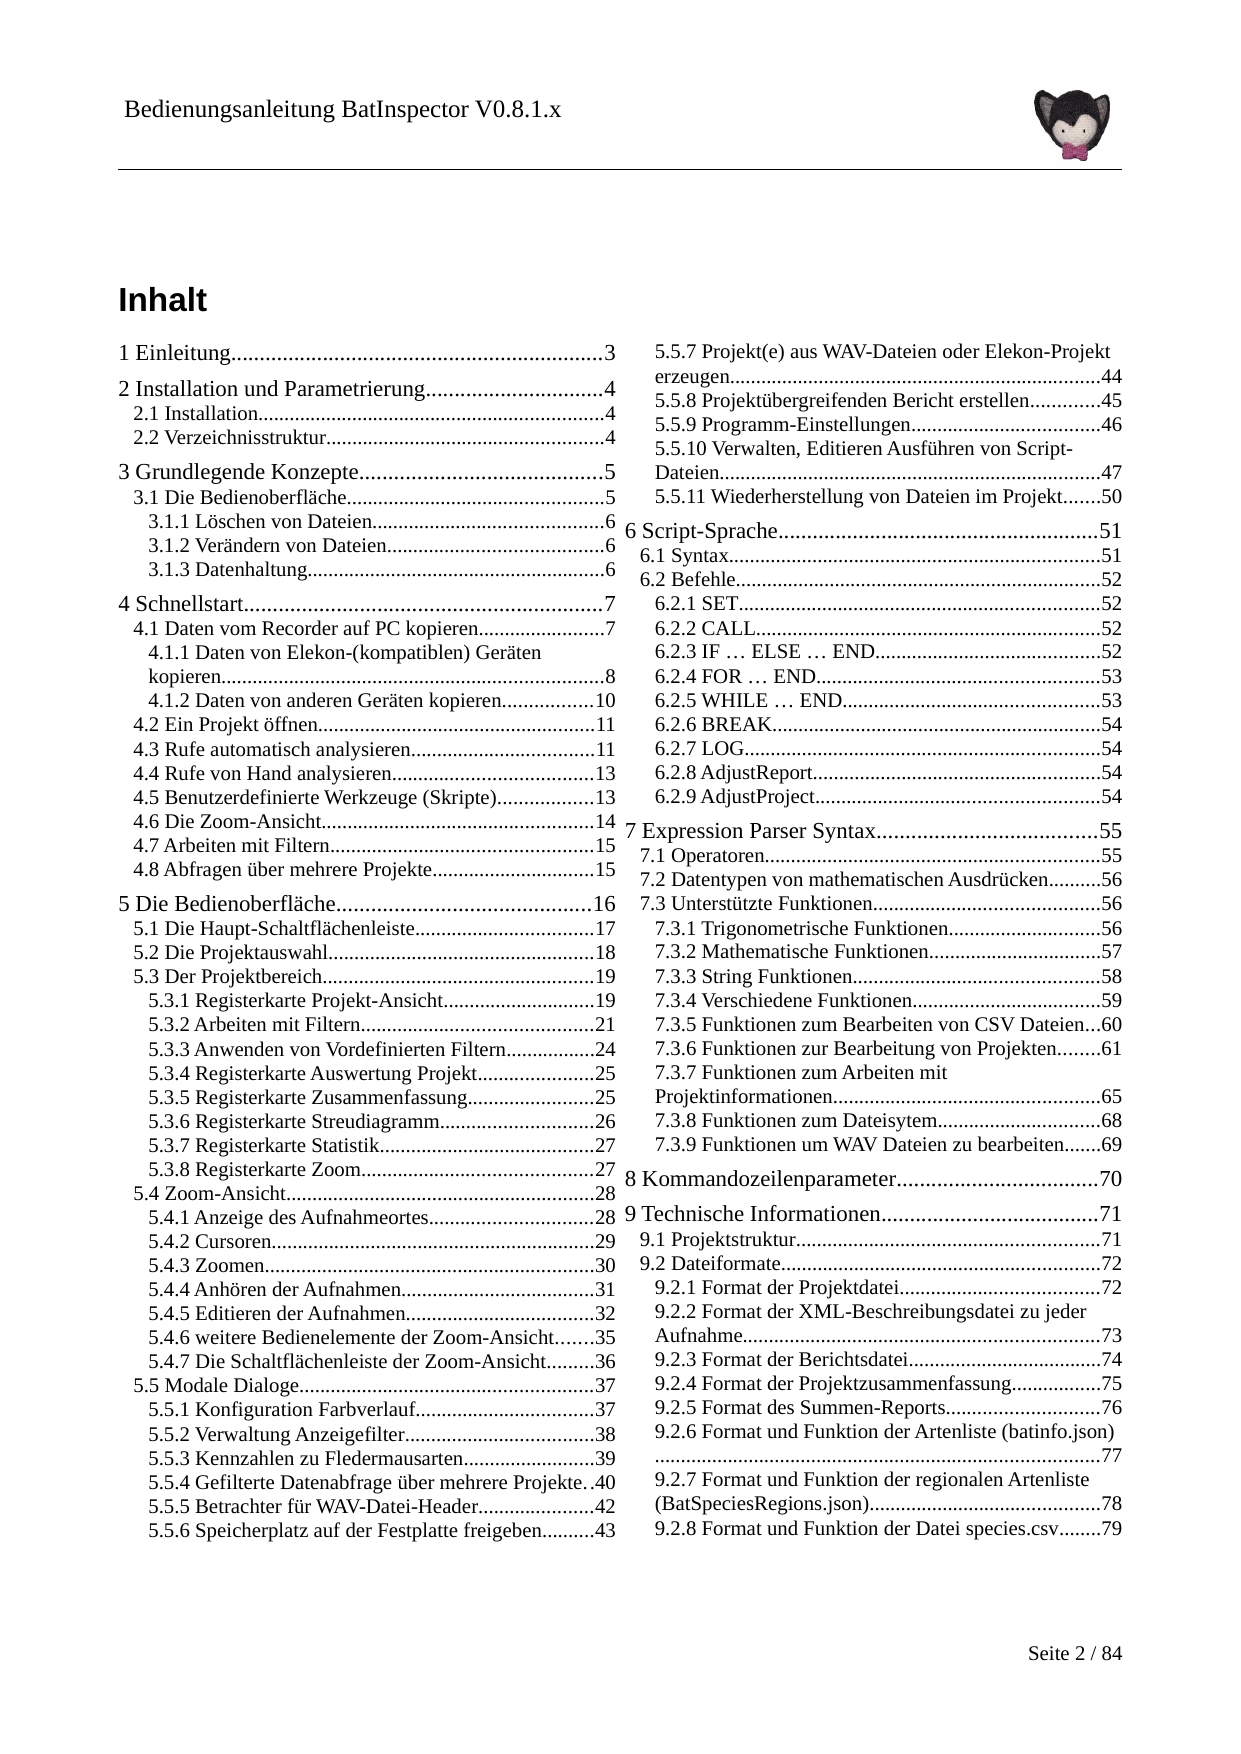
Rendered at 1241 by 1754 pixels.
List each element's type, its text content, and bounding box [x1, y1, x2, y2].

text 7.3.2 Mathematische Funktionen 57 [654, 939, 1122, 963]
text 7.3.8 Funktionen zum Dateisytem 68 [654, 1108, 1122, 1132]
text 4.6 Die Zoom-Ansicht 14 [133, 809, 616, 833]
text 5.5.5 Betrachter für WAV-Datei-Header 42 [148, 1494, 616, 1518]
text 7.3.5 Funktionen zum Bearbeiten von CSV Dateien 60 [654, 1012, 1122, 1036]
text 5.5.7 Projekt(e) aus WAV-Dateien oder Elekon-Projekt erzeugen 44 [654, 339, 1122, 388]
text 2 Installation und Parametrierung 4 [118, 375, 616, 401]
text 4.3 Rufe automatisch analysieren 11 [133, 736, 616, 761]
text 9.2.3 Format der Berichtsdatei 74 [654, 1347, 1122, 1371]
text 5.4.5 Editieren der Aufnahmen 32 [148, 1301, 616, 1325]
text 5.5.11 Wiederherstellung von Dateien im Projekt 50 [654, 484, 1122, 508]
text 5.4 Zoom-Ansicht 28 [133, 1181, 616, 1205]
text 5.5.6 Speicherplatz auf der Festplatte freigeben 43 [148, 1518, 616, 1542]
text 5.4.6 weitere Bedienelemente der Zoom-Ansicht 35 [148, 1325, 616, 1349]
text 7.3.6 Funktionen zur Bearbeitung von Projekten 61 [654, 1036, 1122, 1060]
text 6.2.5 WHILE … END 53 [654, 688, 1122, 712]
text 5.5.2 Verwaltung Anzeigefilter 38 [148, 1421, 616, 1446]
text 3 Grundlegende Konzepte 5 [118, 458, 616, 484]
text 5.5.1 Konfiguration Farbverlauf 37 [148, 1397, 616, 1421]
text 1 Einleitung 3 [118, 339, 616, 366]
text 4 Schnellstart 7 [118, 590, 616, 616]
text 4.5 Benutzerdefinierte Werkzeuge (Skripte) 13 [133, 784, 616, 809]
text 7.2 Datentypen von mathematischen Ausdrücken 56 [639, 867, 1122, 891]
text 9.2.8 Format und Funktion der Datei species.csv 79 [654, 1515, 1122, 1539]
text 7.1 Operatoren 55 [639, 843, 1122, 867]
text 7 Expression Parser Syntax 55 [624, 817, 1122, 843]
text 4.4 Rufe von Hand analysieren 13 [133, 761, 616, 784]
text 9.2.4 Format der Projektzusammenfassung 75 [654, 1371, 1122, 1395]
text 6.2.3 IF … ELSE … END 52 [654, 639, 1122, 663]
text 6.2.1 SET 52 [654, 591, 1122, 615]
picture [1030, 80, 1119, 169]
text 4.7 Arbeiten mit Filtern 15 [133, 833, 616, 857]
text 4.1.1 Daten von Elekon-(kompatiblen) Geräten kopieren 8 [148, 640, 616, 688]
text 6.2.6 BREAK 54 [654, 712, 1122, 736]
text 7.3.7 Funktionen zum Arbeiten mit Projektinformationen 65 [654, 1060, 1122, 1108]
text 9.1 Projektstruktur 71 [639, 1227, 1122, 1251]
text 8 Kommandozeilenparameter 70 [624, 1165, 1122, 1191]
text 5.5.9 Programm-Einstellungen 46 [654, 412, 1122, 436]
text 5.3.6 Registerkarte Streudiagramm 26 [148, 1109, 616, 1133]
text 6.2 Befehle 52 [639, 567, 1122, 591]
text 9.2.1 Format der Projektdatei 72 [654, 1275, 1122, 1299]
text 5.4.4 Anhören der Aufnahmen 31 [148, 1277, 616, 1301]
text 6.2.4 FOR … END 53 [654, 663, 1122, 688]
text 7.3.9 Funktionen um WAV Dateien zu bearbeiten 69 [654, 1132, 1122, 1156]
subtitle Inhalt [118, 279, 1122, 318]
text 5.4.1 Anzeige des Aufnahmeortes 28 [148, 1205, 616, 1229]
text 9.2.6 Format und Funktion der Artenliste (batinfo.json) 77 [654, 1419, 1122, 1467]
text 5.5 Modale Dialoge 37 [133, 1373, 616, 1397]
text 5 Die Bedienoberfläche 16 [118, 890, 616, 916]
text 4.1 Daten vom Recorder auf PC kopieren 7 [133, 616, 616, 640]
text 5.4.3 Zoomen 30 [148, 1253, 616, 1277]
text 3.1.1 Löschen von Dateien 6 [148, 509, 616, 533]
text 9 Technische Informationen 71 [624, 1200, 1122, 1227]
text 5.3.2 Arbeiten mit Filtern 21 [148, 1012, 616, 1036]
text 9.2.7 Format und Funktion der regionalen Artenliste (BatSpeciesRegions.json) 78 [654, 1467, 1122, 1515]
text 5.4.2 Cursoren 29 [148, 1229, 616, 1253]
text 9.2.5 Format des Summen-Reports 76 [654, 1395, 1122, 1419]
text 5.3.4 Registerkarte Auswertung Projekt 25 [148, 1061, 616, 1084]
text 5.4.7 Die Schaltflächenleiste der Zoom-Ansicht 36 [148, 1349, 616, 1373]
text 7.3.1 Trigonometrische Funktionen 56 [654, 915, 1122, 939]
text 5.3.3 Anwenden von Vordefinierten Filtern 24 [148, 1036, 616, 1061]
text 5.5.10 Verwalten, Editieren Ausführen von Script-Dateien 47 [654, 436, 1122, 484]
text 3.1.2 Verändern von Dateien 6 [148, 533, 616, 557]
text 5.5.3 Kennzahlen zu Fledermausarten 39 [148, 1446, 616, 1469]
text 2.2 Verzeichnisstruktur 4 [133, 425, 616, 449]
text 6.2.7 LOG 54 [654, 736, 1122, 760]
text 6.2.9 AdjustProject 54 [654, 784, 1122, 808]
text 3.1.3 Datenhaltung 6 [148, 557, 616, 581]
text 5.2 Die Projektauswahl 18 [133, 940, 616, 964]
text 5.1 Die Haupt-Schaltflächenleiste 17 [133, 916, 616, 940]
text 5.5.4 Gefilterte Datenabfrage über mehrere Projekte 40 [148, 1469, 616, 1494]
text 6 Script-Sprache 51 [624, 517, 1122, 543]
text 5.3.7 Registerkarte Statistik 27 [148, 1133, 616, 1157]
text 6.1 Syntax 51 [639, 543, 1122, 567]
text 7.3 Unterstützte Funktionen 56 [639, 891, 1122, 915]
text 9.2.2 Format der XML-Beschreibungsdatei zu jeder Aufnahme 73 [654, 1299, 1122, 1347]
text 5.5.8 Projektübergreifenden Bericht erstellen 45 [654, 388, 1122, 412]
text 5.3.5 Registerkarte Zusammenfassung 25 [148, 1084, 616, 1109]
text 7.3.3 String Funktionen 58 [654, 963, 1122, 988]
text 5.3.1 Registerkarte Projekt-Ansicht 19 [148, 988, 616, 1012]
text 7.3.4 Verschiedene Funktionen 59 [654, 988, 1122, 1012]
text 6.2.8 AdjustReport 54 [654, 760, 1122, 784]
text 4.1.2 Daten von anderen Geräten kopieren 10 [148, 688, 616, 712]
text 2.1 Installation 4 [133, 401, 616, 425]
text 5.3.8 Registerkarte Zoom 27 [148, 1157, 616, 1181]
text 3.1 Die Bedienoberfläche 5 [133, 484, 616, 509]
text 6.2.2 CALL 52 [654, 615, 1122, 639]
text 4.8 Abfragen über mehrere Projekte 15 [133, 857, 616, 881]
text 4.2 Ein Projekt öffnen 11 [133, 712, 616, 736]
text 5.3 Der Projektbereich 19 [133, 964, 616, 988]
text 9.2 Dateiformate 72 [639, 1251, 1122, 1275]
